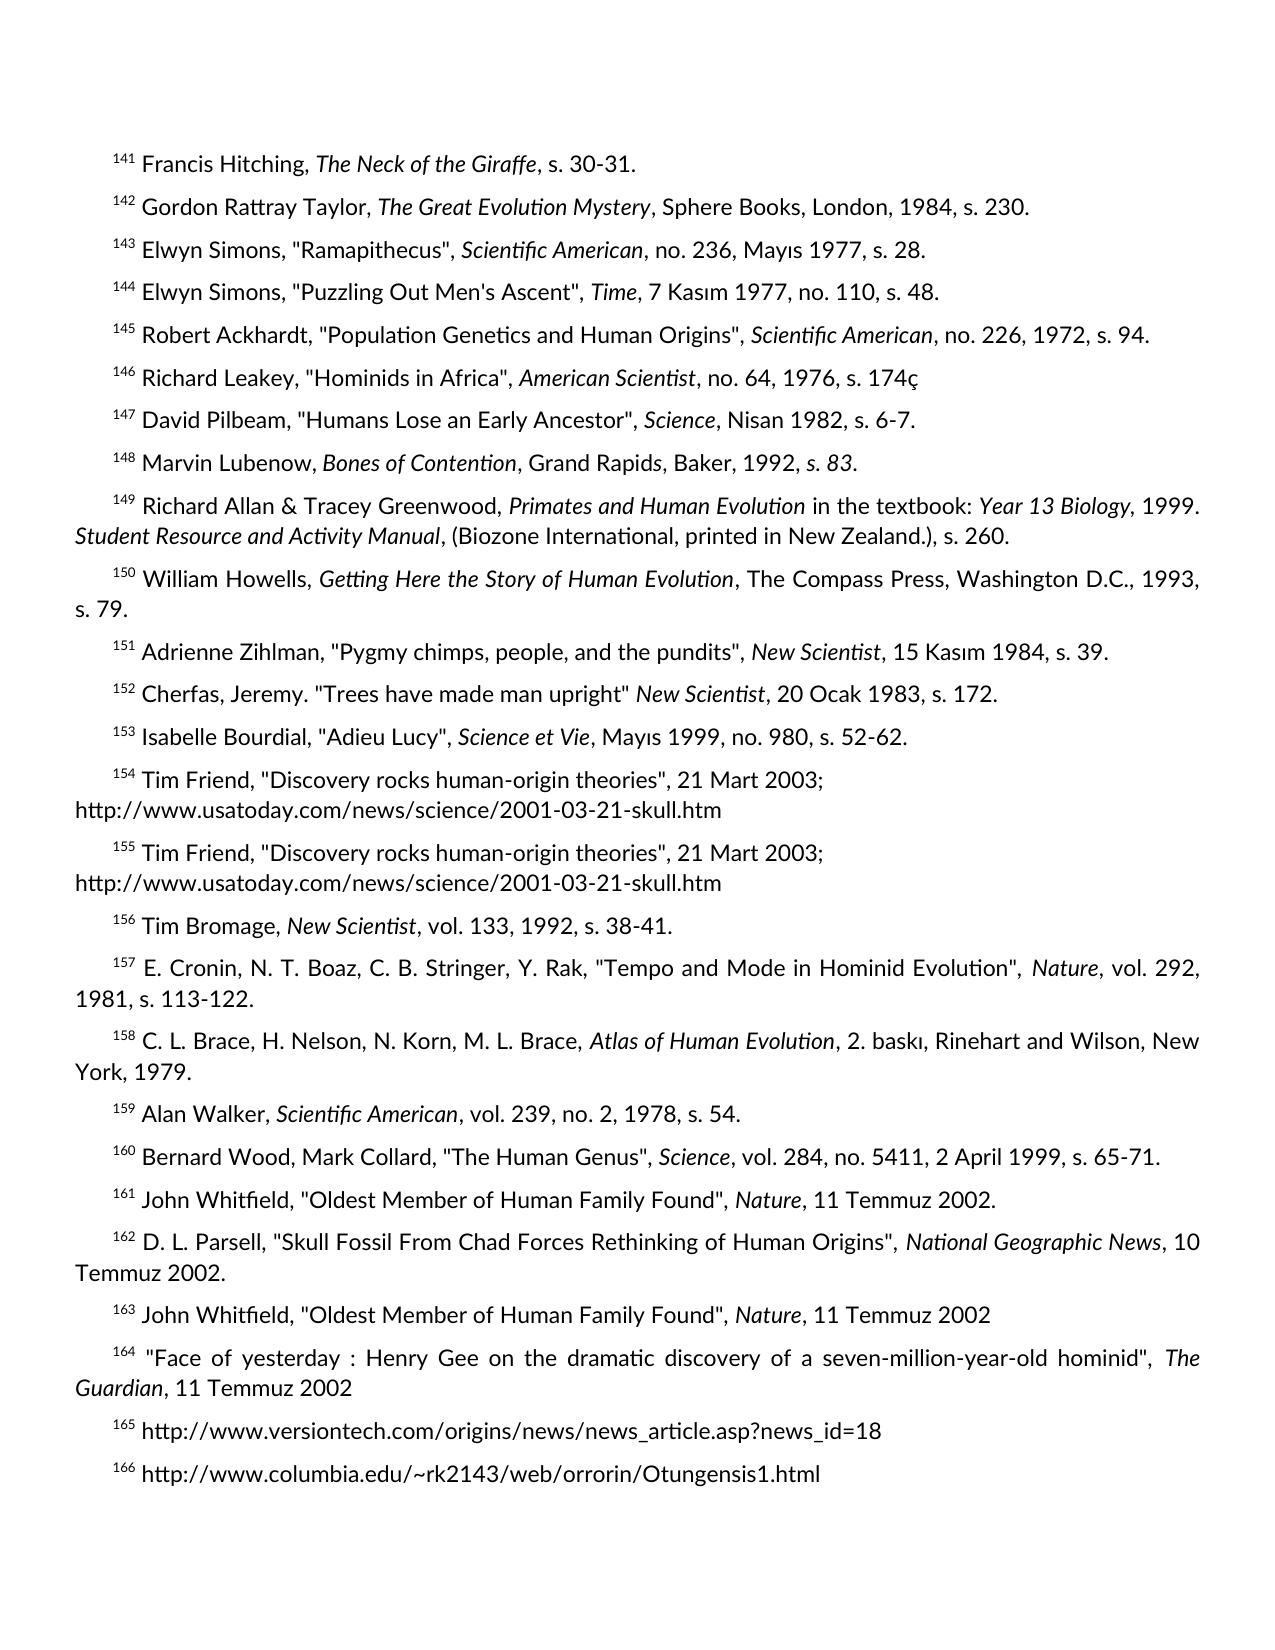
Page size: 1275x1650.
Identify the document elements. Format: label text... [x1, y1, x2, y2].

text 154 Tim Friend, "Discovery rocks human-origin theories", 21 Mart 2003; http://www.usatoday.com/news/science/2001-03-21-skull.htm [75, 766, 1200, 823]
text 164 "Face of yesterday : Henry Gee on the dramatic discovery of a seven-million-year-old hominid", The Guardian, 11 Temmuz 2002 [75, 1344, 1200, 1401]
text 155 Tim Friend, "Discovery rocks human-origin theories", 21 Mart 2003; http://www.usatoday.com/news/science/2001-03-21-skull.htm [75, 838, 1200, 896]
text 141 Francis Hitching, The Neck of the Giraffe, s. 30-31. [75, 150, 1200, 177]
text 166 http://www.columbia.edu/~rk2143/web/orrorin/Otungensis1.html [75, 1459, 1200, 1487]
text 163 John Whitfield, "Oldest Member of Human Family Found", Nature, 11 Temmuz 2002 [75, 1301, 1200, 1328]
text 159 Alan Walker, Scientific American, vol. 239, no. 2, 1978, s. 54. [75, 1100, 1200, 1127]
text 150 William Howells, Getting Here the Story of Human Evolution, The Compass Press, Washington D.C., 1993, s. 79. [75, 564, 1200, 622]
text 151 Adrienne Zihlman, "Pygmy chimps, people, and the pundits", New Scientist, 15 Kasım 1984, s. 39. [75, 637, 1200, 665]
text 145 Robert Ackhardt, "Population Genetics and Human Origins", Scientific American, no. 226, 1972, s. 94. [75, 321, 1200, 348]
text 142 Gordon Rattray Taylor, The Great Evolution Mystery, Sphere Books, London, 1984, s. 230. [75, 193, 1200, 220]
text 147 David Pilbeam, "Humans Lose an Early Ancestor", Science, Nisan 1982, s. 6-7. [75, 406, 1200, 434]
text 153 Isabelle Bourdial, "Adieu Lucy", Science et Vie, Mayıs 1999, no. 980, s. 52-62. [75, 723, 1200, 750]
text 157 E. Cronin, N. T. Boaz, C. B. Stringer, Y. Rak, "Tempo and Mode in Hominid Evolution", Nature, vol. 292, 1981, s. 113-122. [75, 954, 1200, 1012]
text 161 John Whitfield, "Oldest Member of Human Family Found", Nature, 11 Temmuz 2002. [75, 1185, 1200, 1213]
text 165 http://www.versiontech.com/origins/news/news_article.asp?news_id=18 [75, 1417, 1200, 1444]
text 158 C. L. Brace, H. Nelson, N. Korn, M. L. Brace, Atlas of Human Evolution, 2. baskı, Rinehart and Wilson, New York, 1979. [75, 1027, 1200, 1085]
text 149 Richard Allan & Tracey Greenwood, Primates and Human Evolution in the textbook: Year 13 Biology, 1999. Student Resource and Activity Manual, (Biozone International, printed in New Zealand.), s. 260. [75, 492, 1200, 549]
text 162 D. L. Parsell, "Skull Fossil From Chad Forces Rethinking of Human Origins", National Geographic News, 10 Temmuz 2002. [75, 1228, 1200, 1286]
text 146 Richard Leakey, "Hominids in Africa", American Scientist, no. 64, 1976, s. 174ç [75, 363, 1200, 391]
text 160 Bernard Wood, Mark Collard, "The Human Genus", Science, vol. 284, no. 5411, 2 April 1999, s. 65-71. [75, 1143, 1200, 1170]
text 156 Tim Bromage, New Scientist, vol. 133, 1992, s. 38-41. [75, 911, 1200, 939]
text 152 Cherfas, Jeremy. "Trees have made man upright" New Scientist, 20 Ocak 1983, s. 172. [75, 680, 1200, 708]
text 144 Elwyn Simons, "Puzzling Out Men's Ascent", Time, 7 Kasım 1977, no. 110, s. 48. [75, 278, 1200, 306]
text 148 Marvin Lubenow, Bones of Contention, Grand Rapids, Baker, 1992, s. 83. [75, 449, 1200, 476]
text 143 Elwyn Simons, "Ramapithecus", Scientific American, no. 236, Mayıs 1977, s. 28. [75, 235, 1200, 263]
